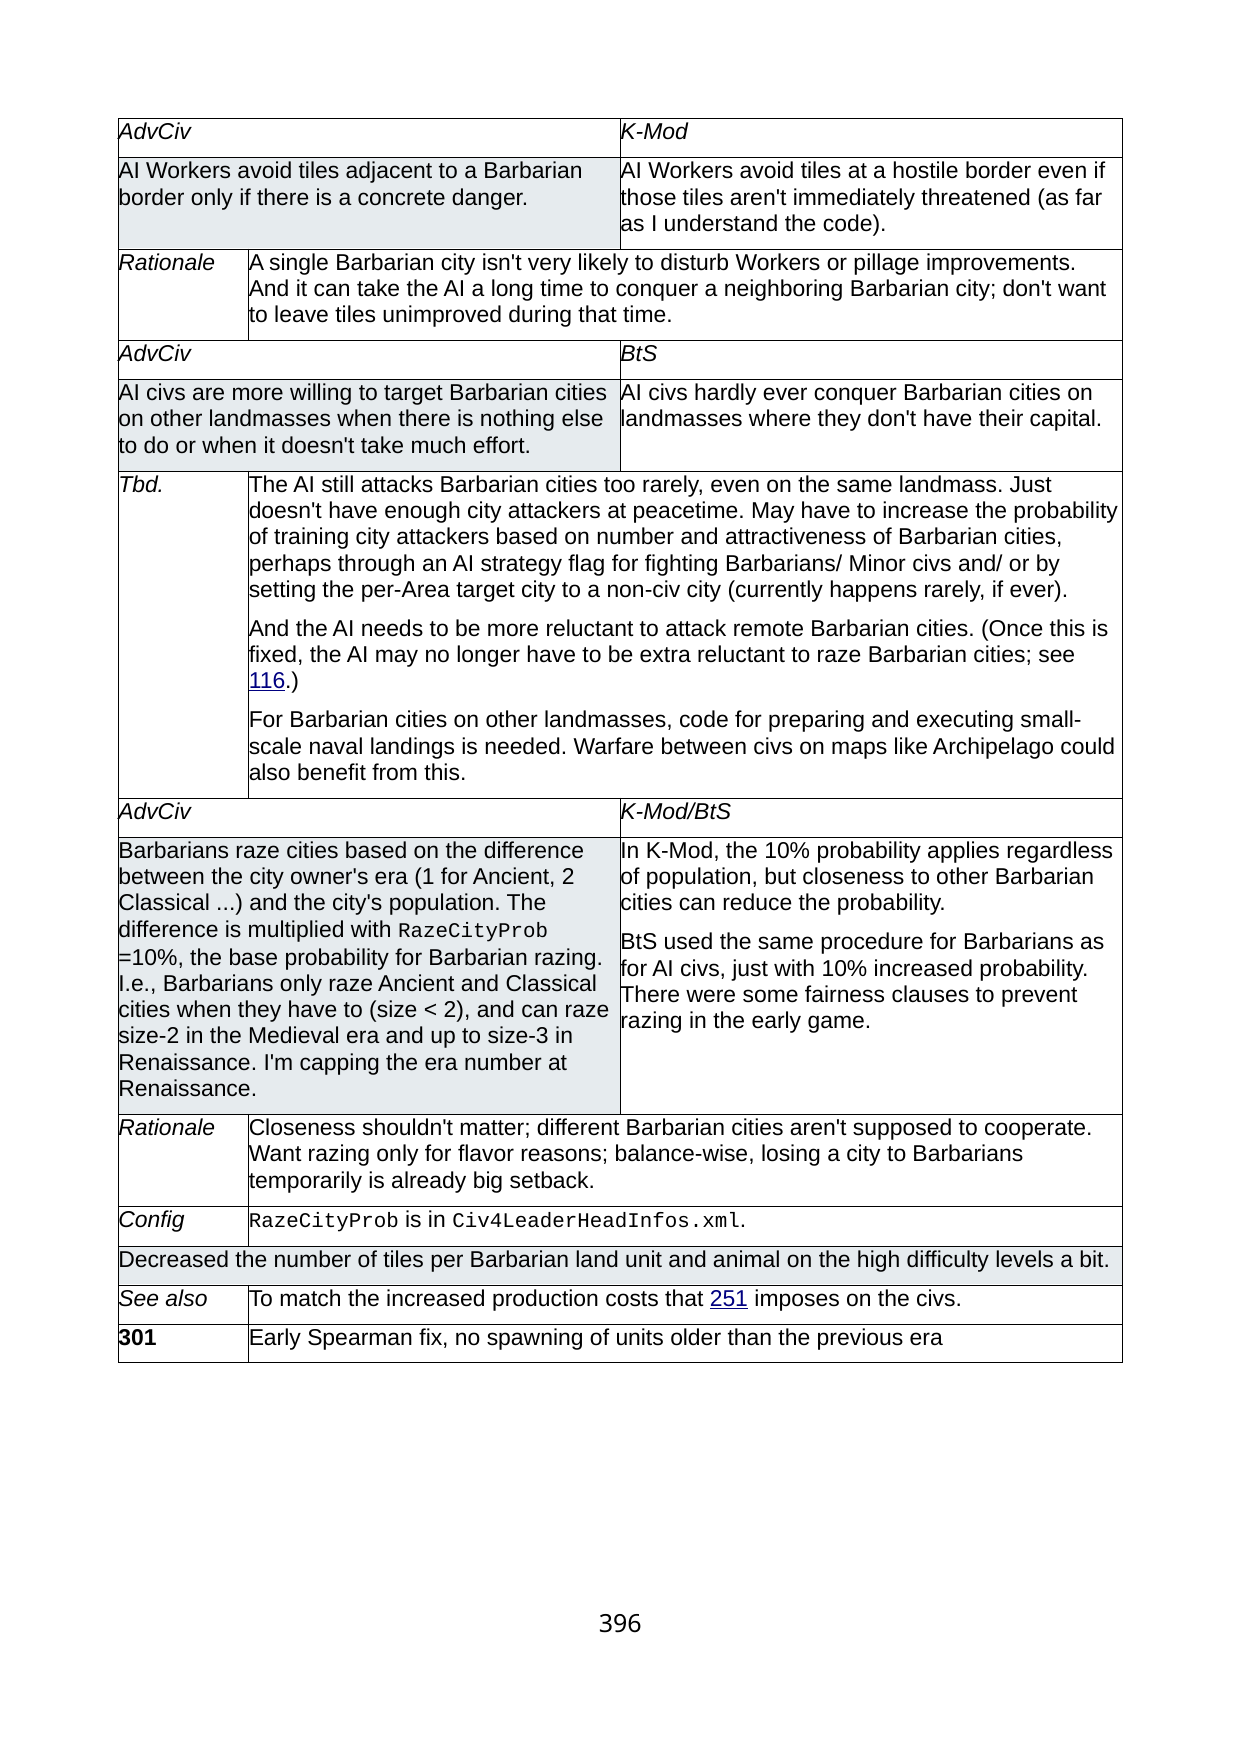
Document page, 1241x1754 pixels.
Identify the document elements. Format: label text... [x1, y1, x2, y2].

table_cell Closeness shouldn't matter; different Barbarian cities aren't supposed to cooperate. Want razing only for flavor reasons; balance-wise, losing a city to Barbarians temporarily is already big setback. [249, 1115, 1122, 1206]
table_cell Rationale [119, 1115, 248, 1206]
table_cell See also [119, 1286, 248, 1323]
table_cell AI Workers avoid tiles at a hostile border even if those tiles aren't immediately threatened (as far as I understand the code). [621, 158, 1122, 248]
table_cell The AI still attacks Barbarian cities too rarely, even on the same landmass. Just doesn't have enough city attackers at peacetime. May have to increase the probability of training city attackers based on number and attractiveness of Barbarian cities, perhaps through an AI strategy flag for fighting Barbarians/ Minor civs and/ or by setting the per-Area target city to a non-civ city (currently happens rarely, if ever). And the AI needs to be more reluctant to attack remote Barbarian cities. (Once this is fixed, the AI may no longer have to be extra reluctant to raze Barbarian cities; see 116.) For Barbarian cities on other landmasses, code for preparing and executing small-scale naval landings is needed. Warfare between civs on maps like Archipelago could also benefit from this. [249, 472, 1122, 798]
table_cell A single Barbarian city isn't very likely to disturb Workers or pillage improvements. And it can take the AI a long time to conquer a neighboring Barbarian city; don't want to leave tiles unimproved during that time. [249, 250, 1122, 340]
table_cell BtS [621, 341, 1122, 379]
table_cell AdvCiv [119, 119, 620, 157]
table_cell To match the increased production costs that 251 imposes on the civs. [249, 1286, 1122, 1323]
table_cell AdvCiv [119, 799, 620, 837]
table_cell AI civs hardly ever conquer Barbarian cities on landmasses where they don't have their capital. [621, 380, 1122, 471]
table_cell AI Workers avoid tiles adjacent to a Barbarian border only if there is a concrete danger. [119, 158, 620, 248]
table_cell Rationale [119, 250, 248, 340]
table_cell K-Mod [621, 119, 1122, 157]
table_cell AdvCiv [119, 341, 620, 379]
table_cell Barbarians raze cities based on the difference between the city owner's era (1 for Ancient, 2 Classical ...) and the city's population. The difference is multiplied with RazeCityProb =10%, the base probability for Barbarian razing. I.e., Barbarians only raze Ancient and Classical cities when they have to (size < 2), and can raze size-2 in the Medieval era and up to size-3 in Renaissance. I'm capping the era number at Renaissance. [119, 838, 620, 1114]
table_cell RazeCityProb is in Civ4LeaderHeadInfos.xml. [249, 1207, 1122, 1246]
table_cell K-Mod/BtS [621, 799, 1122, 837]
table_cell Early Spearman fix, no spawning of units older than the previous era [249, 1325, 1122, 1362]
table_cell Decreased the number of tiles per Barbarian land unit and animal on the high difficulty levels a bit. [119, 1247, 1122, 1284]
table_cell Tbd. [119, 472, 248, 798]
table_cell 301 [119, 1325, 248, 1362]
table_cell AI civs are more willing to target Barbarian cities on other landmasses when there is nothing else to do or when it doesn't take much effort. [119, 380, 620, 471]
table_cell In K-Mod, the 10% probability applies regardless of population, but closeness to other Barbarian cities can reduce the probability. BtS used the same procedure for Barbarians as for AI civs, just with 10% increased probability. There were some fairness clauses to prevent razing in the early game. [621, 838, 1122, 1114]
table_cell Config [119, 1207, 248, 1246]
